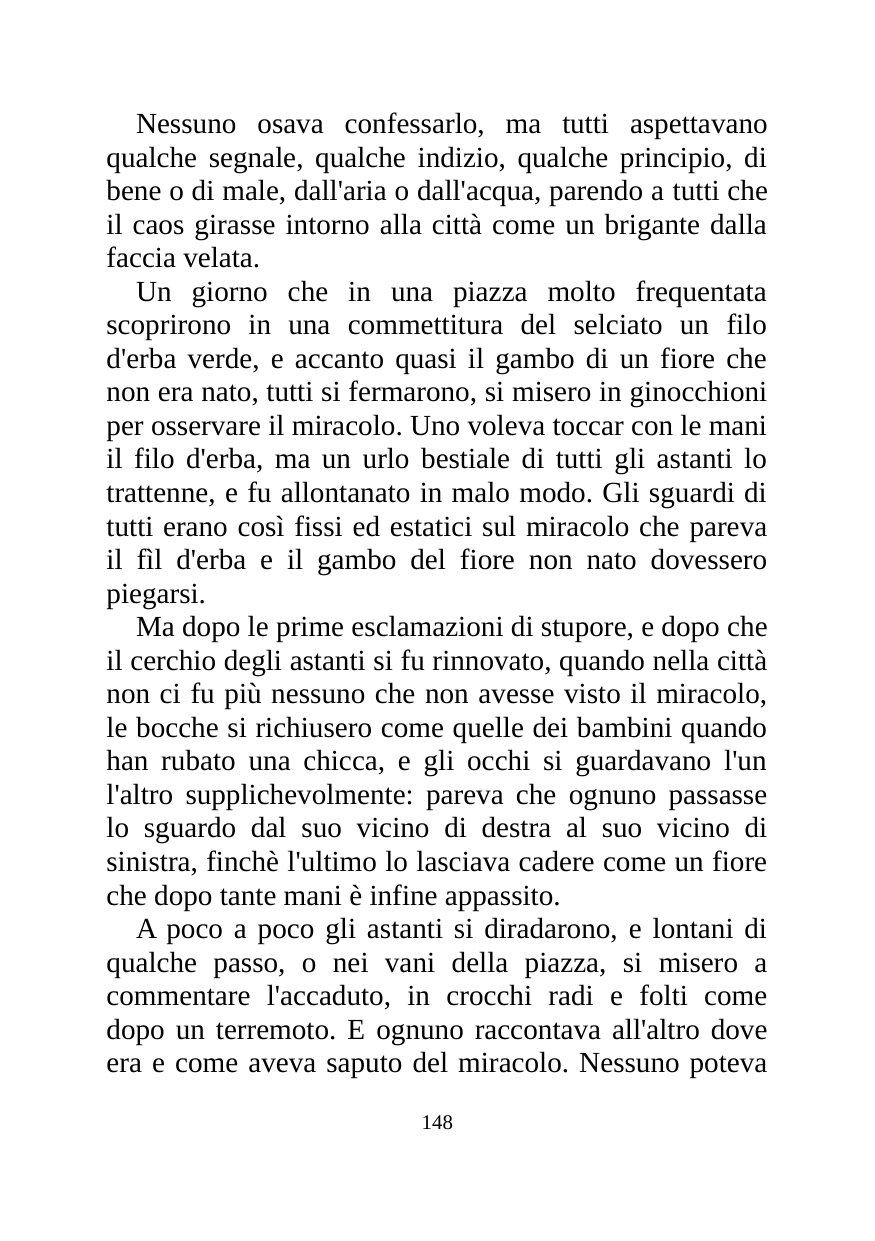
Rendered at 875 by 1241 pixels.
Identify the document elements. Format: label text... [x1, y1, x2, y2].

text Ma dopo le prime esclamazioni di stupore, e dopo che il cerchio degli astanti si fu rinnovato, quando nella città non ci fu più nessuno che non avesse visto il miracolo, le bocche si richiusero come quelle dei bambini quando han rubato una chicca, e gli occhi si guardavano l'un l'altro supplichevolmente: pareva che ognuno passasse lo sguardo dal suo vicino di destra al suo vicino di sinistra, finchè l'ultimo lo lasciava cadere come un fiore che dopo tante mani è infine appassito. [106, 609, 768, 911]
text A poco a poco gli astanti si diradarono, e lontani di qualche passo, o nei vani della piazza, si misero a commentare l'accaduto, in crocchi radi e folti come dopo un terremoto. E ognuno raccontava all'altro dove era e come aveva saputo del miracolo. Nessuno poteva [106, 911, 768, 1079]
text Un giorno che in una piazza molto frequentata scoprirono in una commettitura del selciato un filo d'erba verde, e accanto quasi il gambo di un fiore che non era nato, tutti si fermarono, si misero in ginocchioni per osservare il miracolo. Uno voleva toccar con le mani il filo d'erba, ma un urlo bestiale di tutti gli astanti lo trattenne, e fu allontanato in malo modo. Gli sguardi di tutti erano così fissi ed estatici sul miracolo che pareva il fìl d'erba e il gambo del fiore non nato dovessero piegarsi. [106, 274, 768, 609]
text Nessuno osava confessarlo, ma tutti aspettavano qualche segnale, qualche indizio, qualche principio, di bene o di male, dall'aria o dall'acqua, parendo a tutti che il caos girasse intorno alla città come un brigante dalla faccia velata. [106, 106, 768, 274]
